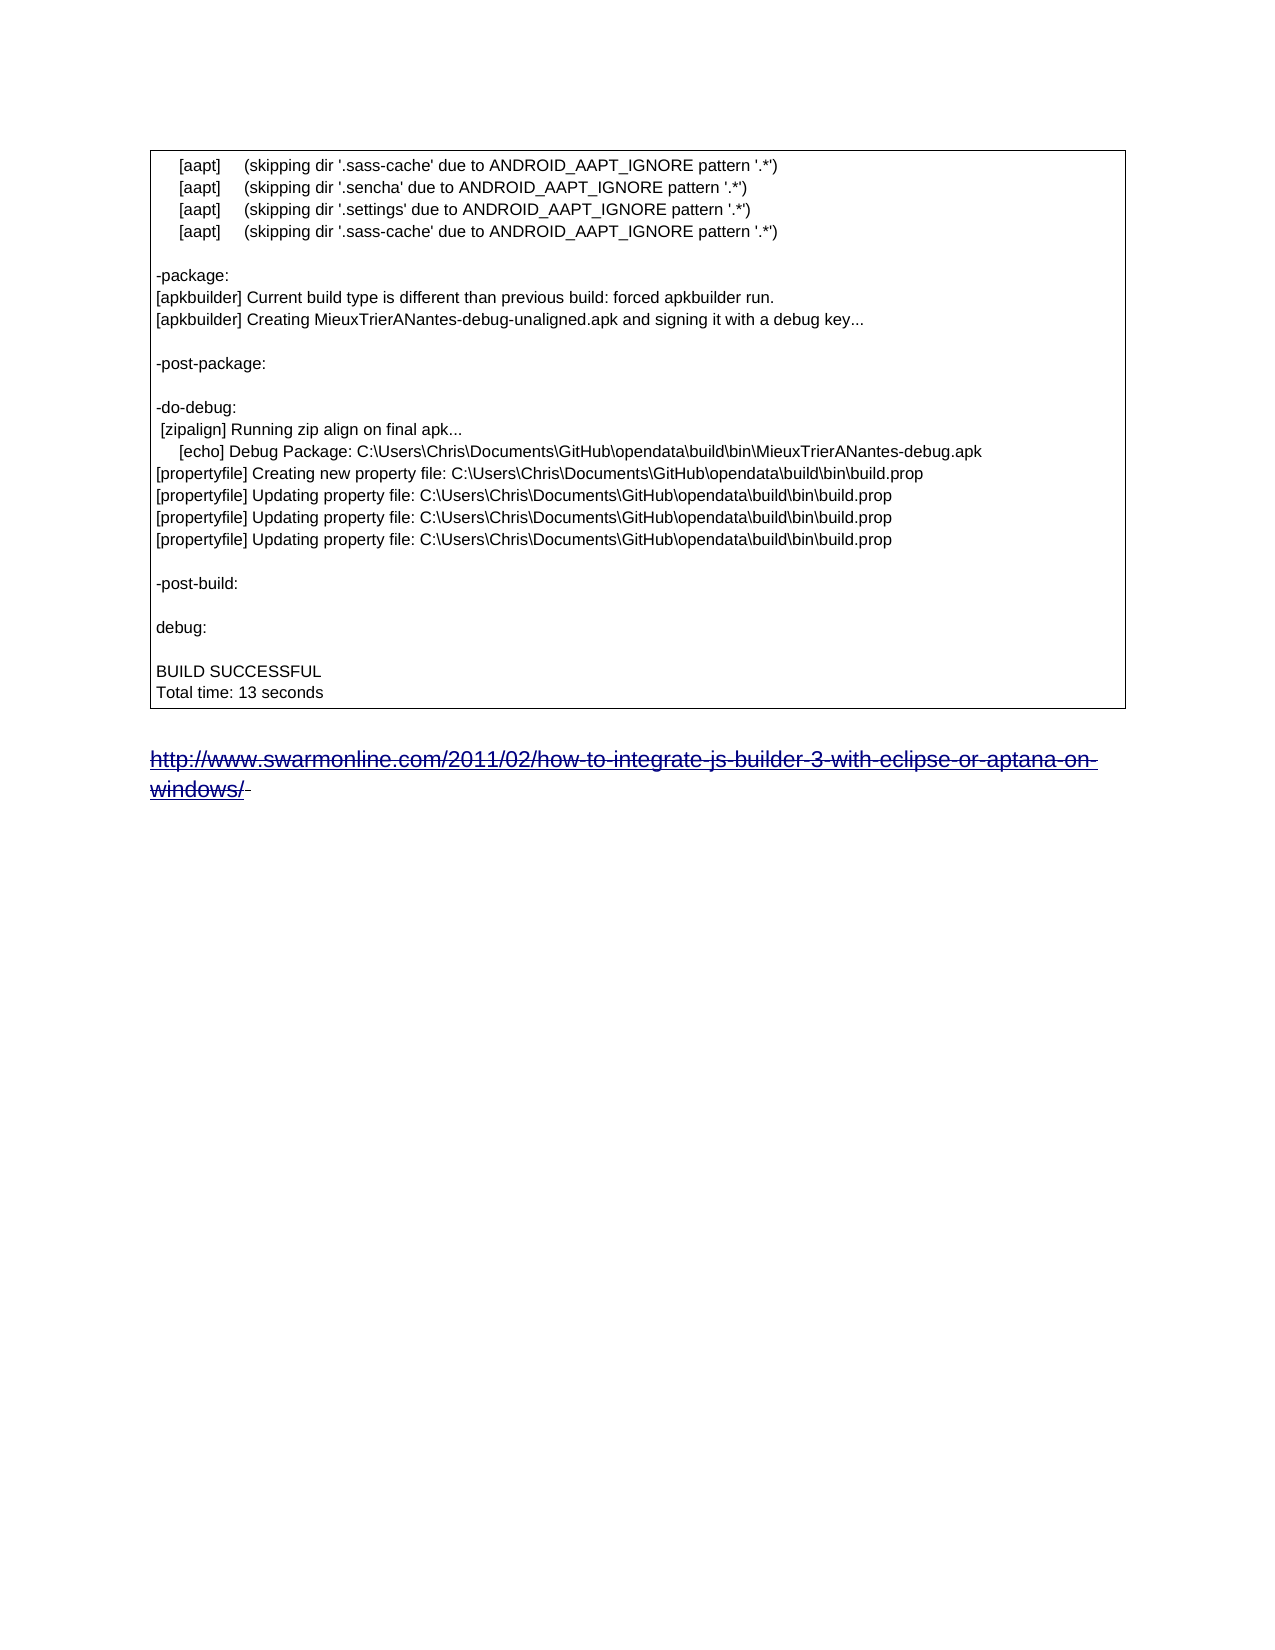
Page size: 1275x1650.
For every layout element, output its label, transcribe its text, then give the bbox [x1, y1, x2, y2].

text http://www.swarmonline.com/2011/02/how-to-integrate-js-builder-3-with-eclipse-or-aptana-on-windows/ [150, 746, 1125, 802]
table_cell [aapt] (skipping dir '.sass-cache' due to ANDROID_AAPT_IGNORE pattern '.*') [aapt] (skipping dir '.sencha' due to ANDROID_AAPT_IGNORE pattern '.*') [aapt] (skipping dir '.settings' due to ANDROID_AAPT_IGNORE pattern '.*') [aapt] (skipping dir '.sass-cache' due to ANDROID_AAPT_IGNORE pattern '.*') -package: [apkbuilder] Current build type is different than previous build: forced apkbuilder run. [apkbuilder] Creating MieuxTrierANantes-debug-unaligned.apk and signing it with a debug key... -post-package: -do-debug: [zipalign] Running zip align on final apk... [echo] Debug Package: C:\Users\Chris\Documents\GitHub\opendata\build\bin\MieuxTrierANantes-debug.apk [propertyfile] Creating new property file: C:\Users\Chris\Documents\GitHub\opendata\build\bin\build.prop [propertyfile] Updating property file: C:\Users\Chris\Documents\GitHub\opendata\build\bin\build.prop [propertyfile] Updating property file: C:\Users\Chris\Documents\GitHub\opendata\build\bin\build.prop [propertyfile] Updating property file: C:\Users\Chris\Documents\GitHub\opendata\build\bin\build.prop -post-build: debug: BUILD SUCCESSFUL Total time: 13 seconds [151, 151, 1125, 708]
